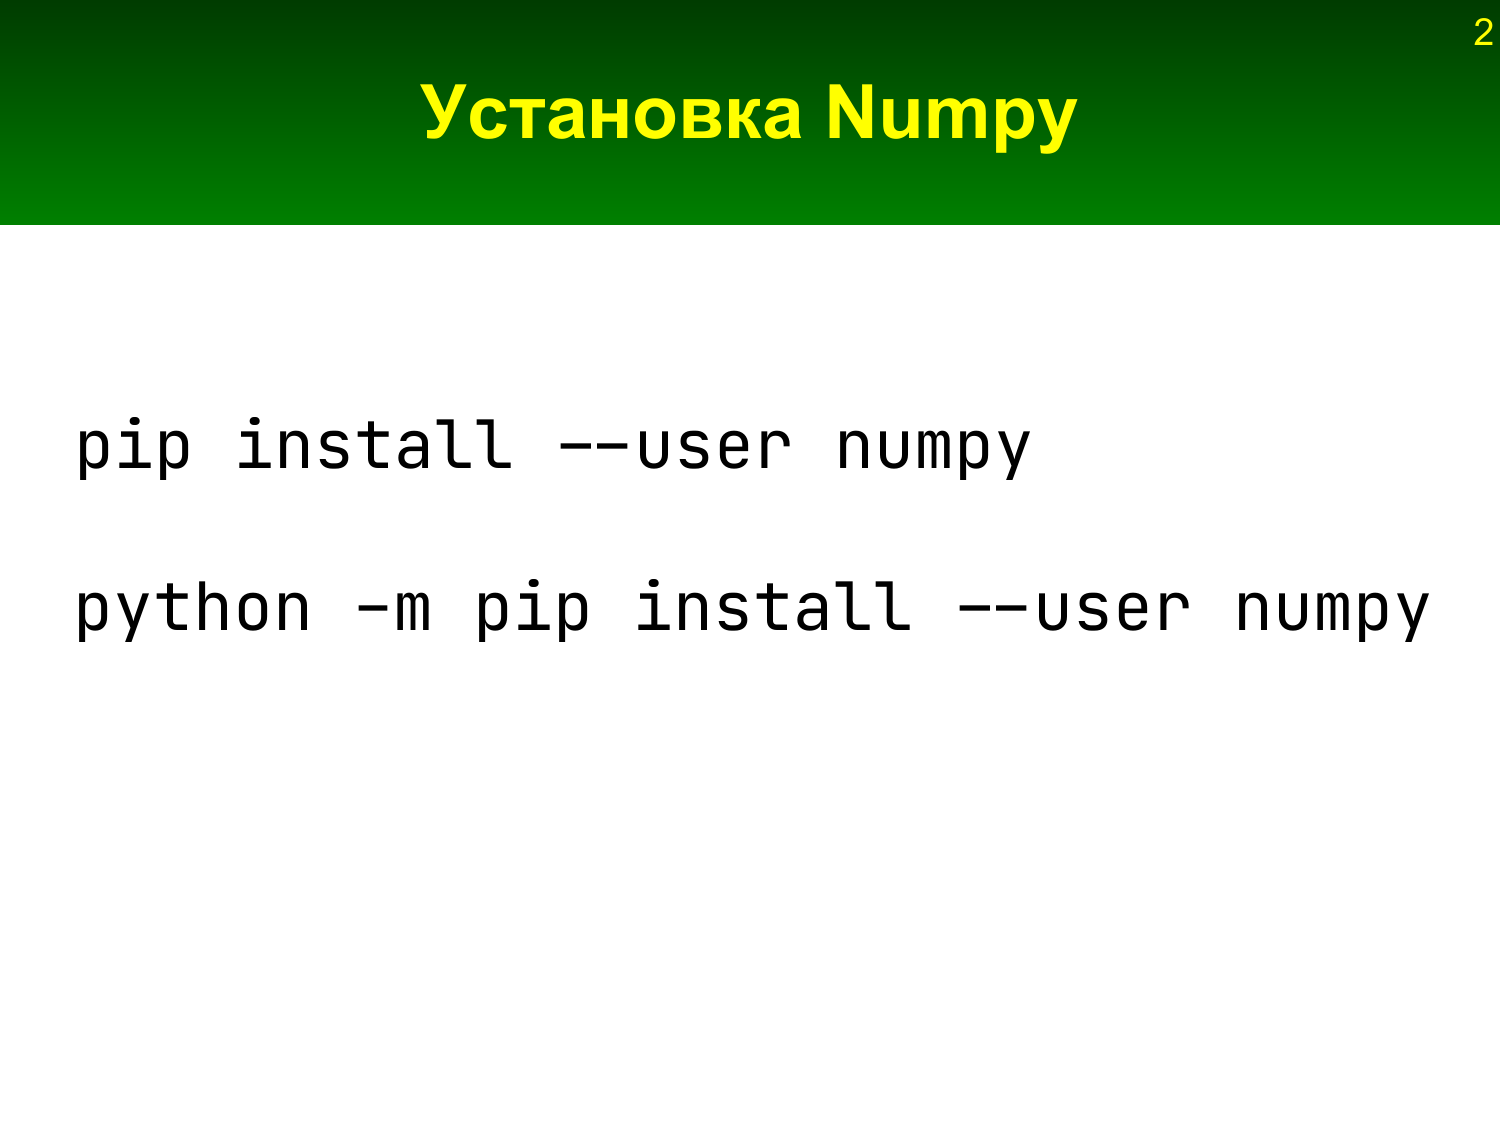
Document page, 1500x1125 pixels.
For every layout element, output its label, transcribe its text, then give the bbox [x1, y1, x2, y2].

title Установка Numpy [112, 10, 1388, 207]
text_box python -m pip install --user numpy [73, 555, 1451, 651]
text_box pip install --user numpy [74, 394, 1051, 490]
